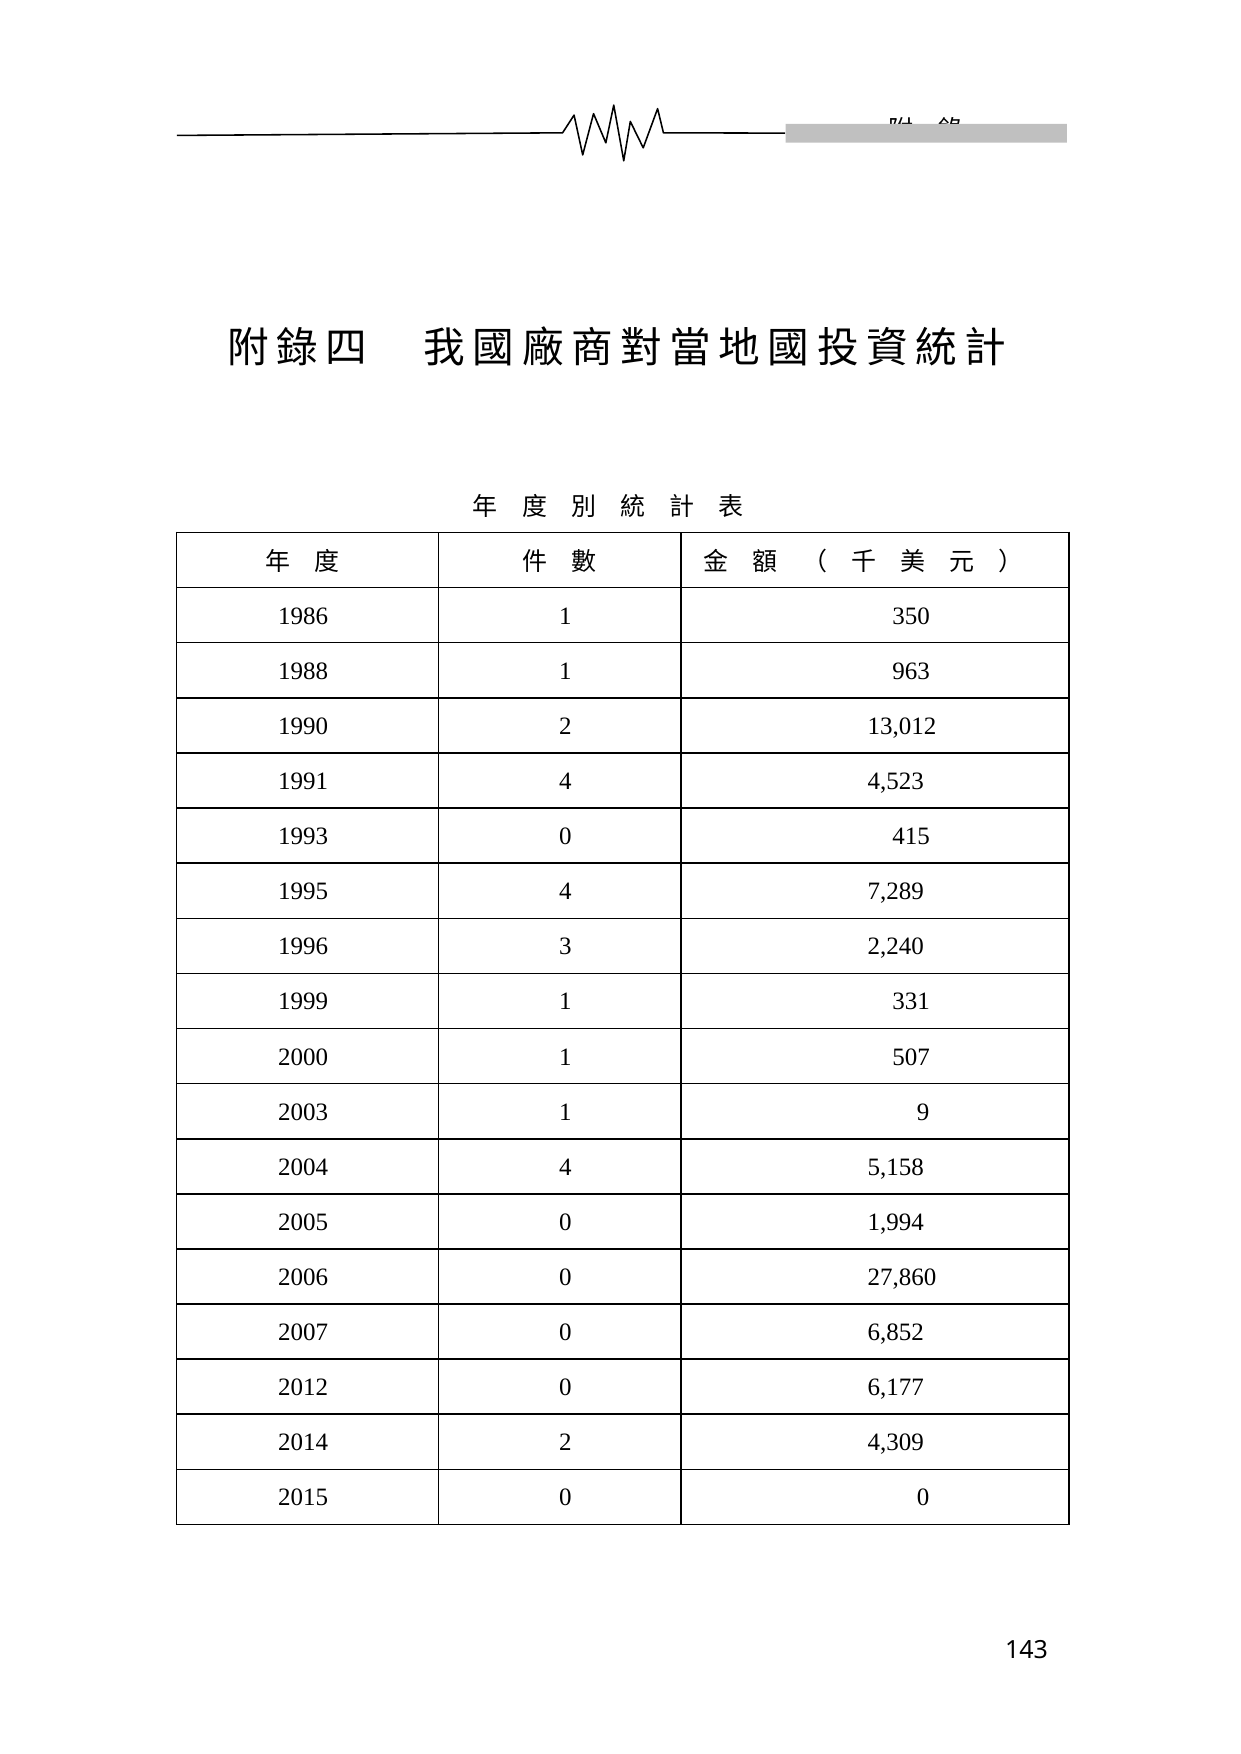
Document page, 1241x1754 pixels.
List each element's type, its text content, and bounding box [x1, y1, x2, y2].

table_cell 2006 [177, 1250, 438, 1303]
table_cell 2012 [177, 1360, 438, 1413]
table_cell 415 [682, 809, 1068, 862]
table_cell 0 [439, 1470, 680, 1523]
table_cell 9 [682, 1084, 1068, 1138]
table_cell 4 [439, 1140, 680, 1193]
table_cell 2003 [177, 1084, 438, 1138]
table_cell 1,994 [682, 1195, 1068, 1248]
table_cell 4,309 [682, 1415, 1068, 1468]
table_cell 13,012 [682, 699, 1068, 752]
table_header 金額（千美元） [682, 533, 1068, 587]
table_cell 6,852 [682, 1305, 1068, 1358]
table_cell 0 [682, 1470, 1068, 1523]
table_cell 4 [439, 754, 680, 807]
table_cell 7,289 [682, 864, 1068, 917]
table_cell 3 [439, 919, 680, 972]
table_header 件數 [439, 533, 680, 587]
table_cell 1999 [177, 974, 438, 1028]
table_cell 1995 [177, 864, 438, 917]
table_cell 4 [439, 864, 680, 917]
table_cell 1991 [177, 754, 438, 807]
table_cell 27,860 [682, 1250, 1068, 1303]
table_cell 1986 [177, 588, 438, 642]
table_cell 1993 [177, 809, 438, 862]
table_cell 1988 [177, 643, 438, 697]
table_cell 0 [439, 1360, 680, 1413]
table_cell 2004 [177, 1140, 438, 1193]
table_cell 0 [439, 1195, 680, 1248]
table_cell 4,523 [682, 754, 1068, 807]
table_cell 1 [439, 588, 680, 642]
table_cell 2005 [177, 1195, 438, 1248]
table_cell 1990 [177, 699, 438, 752]
table_header 年度 [177, 533, 438, 587]
table_cell 2014 [177, 1415, 438, 1468]
table_cell 2015 [177, 1470, 438, 1523]
table_cell 0 [439, 1305, 680, 1358]
table_cell 0 [439, 809, 680, 862]
table_cell 2007 [177, 1305, 438, 1358]
text 附錄四 我國廠商對當地國投資統計 [178, 291, 1063, 398]
table_cell 963 [682, 643, 1068, 697]
table_cell 1 [439, 1029, 680, 1083]
table_cell 331 [682, 974, 1068, 1028]
table_cell 6,177 [682, 1360, 1068, 1413]
table_cell 2,240 [682, 919, 1068, 972]
table_cell 2 [439, 1415, 680, 1468]
table_cell 350 [682, 588, 1068, 642]
table_cell 5,158 [682, 1140, 1068, 1193]
table_cell 2 [439, 699, 680, 752]
text 年度別統計表 [178, 478, 1063, 532]
table_cell 1 [439, 643, 680, 697]
table_cell 507 [682, 1029, 1068, 1083]
table_cell 1996 [177, 919, 438, 972]
table_cell 1 [439, 974, 680, 1028]
table_cell 0 [439, 1250, 680, 1303]
table_cell 2000 [177, 1029, 438, 1083]
table_cell 1 [439, 1084, 680, 1138]
